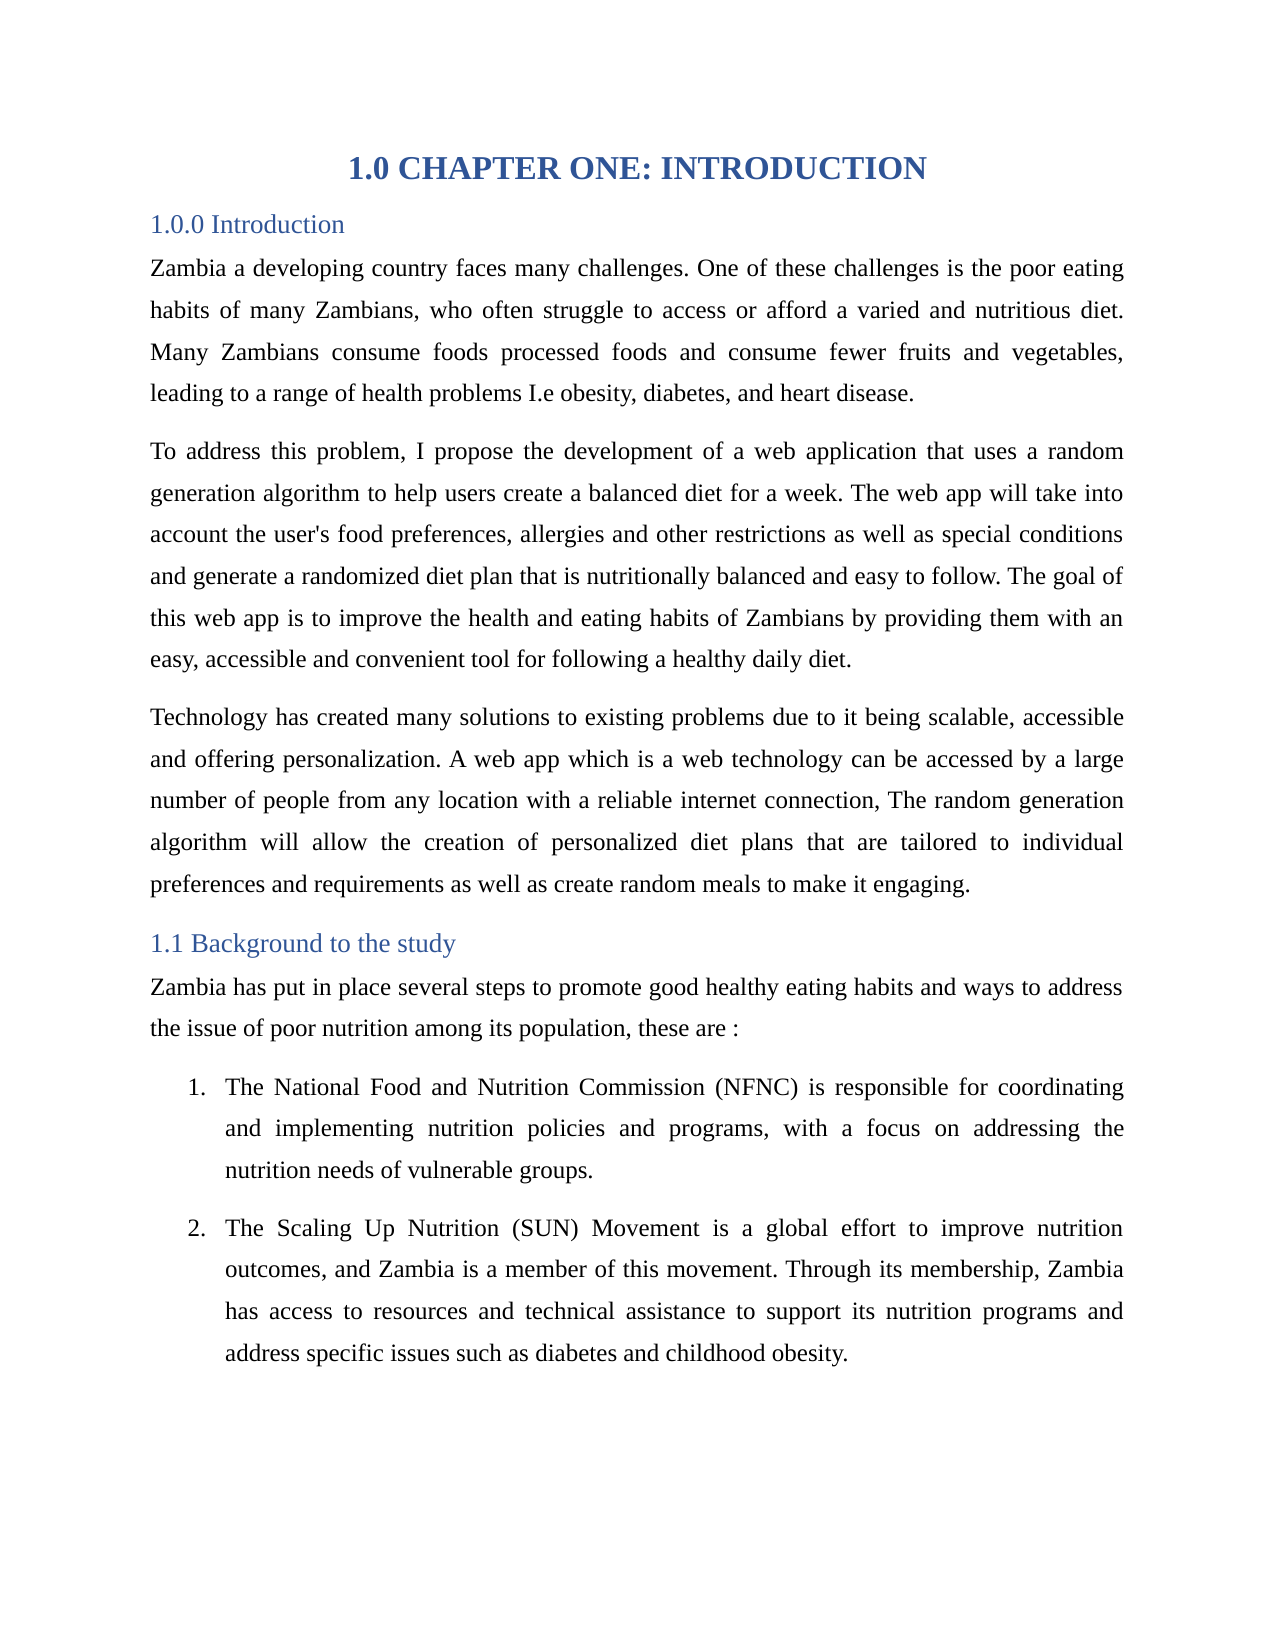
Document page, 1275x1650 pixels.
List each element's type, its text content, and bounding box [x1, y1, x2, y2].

text Zambia a developing country faces many challenges. One of these challenges is the poor eating habits of many Zambians, who often struggle to access or afford a varied and nutritious diet. Many Zambians consume foods processed foods and consume fewer fruits and vegetables, leading to a range of health problems I.e obesity, diabetes, and heart disease. [150, 254, 1125, 407]
text To address this problem, I propose the development of a web application that uses a random generation algorithm to help users create a balanced diet for a week. The web app will take into account the user's food preferences, allergies and other restrictions as well as special conditions and generate a randomized diet plan that is nutritionally balanced and easy to follow. The goal of this web app is to improve the health and eating habits of Zambians by providing them with an easy, accessible and convenient tool for following a healthy daily diet. [150, 437, 1125, 673]
subtitle 1.0 CHAPTER ONE: INTRODUCTION [150, 150, 1125, 187]
list The Scaling Up Nutrition (SUN) Movement is a global effort to improve nutrition outcomes, and Zambia is a member of this movement. Through its membership, Zambia has access to resources and technical assistance to support its nutrition programs and address specific issues such as diabetes and childhood obesity. [187, 1214, 1125, 1366]
text Technology has created many solutions to existing problems due to it being scalable, accessible and offering personalization. A web app which is a web technology can be accessed by a large number of people from any location with a reliable internet connection, The random generation algorithm will allow the creation of personalized diet plans that are tailored to individual preferences and requirements as well as create random meals to make it engaging. [150, 703, 1125, 897]
subtitle 1.0.0 Introduction [150, 209, 1125, 239]
list The National Food and Nutrition Commission (NFNC) is responsible for coordinating and implementing nutrition policies and programs, with a focus on addressing the nutrition needs of vulnerable groups. [187, 1073, 1125, 1183]
subtitle 1.1 Background to the study [150, 928, 1125, 958]
text Zambia has put in place several steps to promote good healthy eating habits and ways to address the issue of poor nutrition among its population, these are : [150, 973, 1125, 1042]
